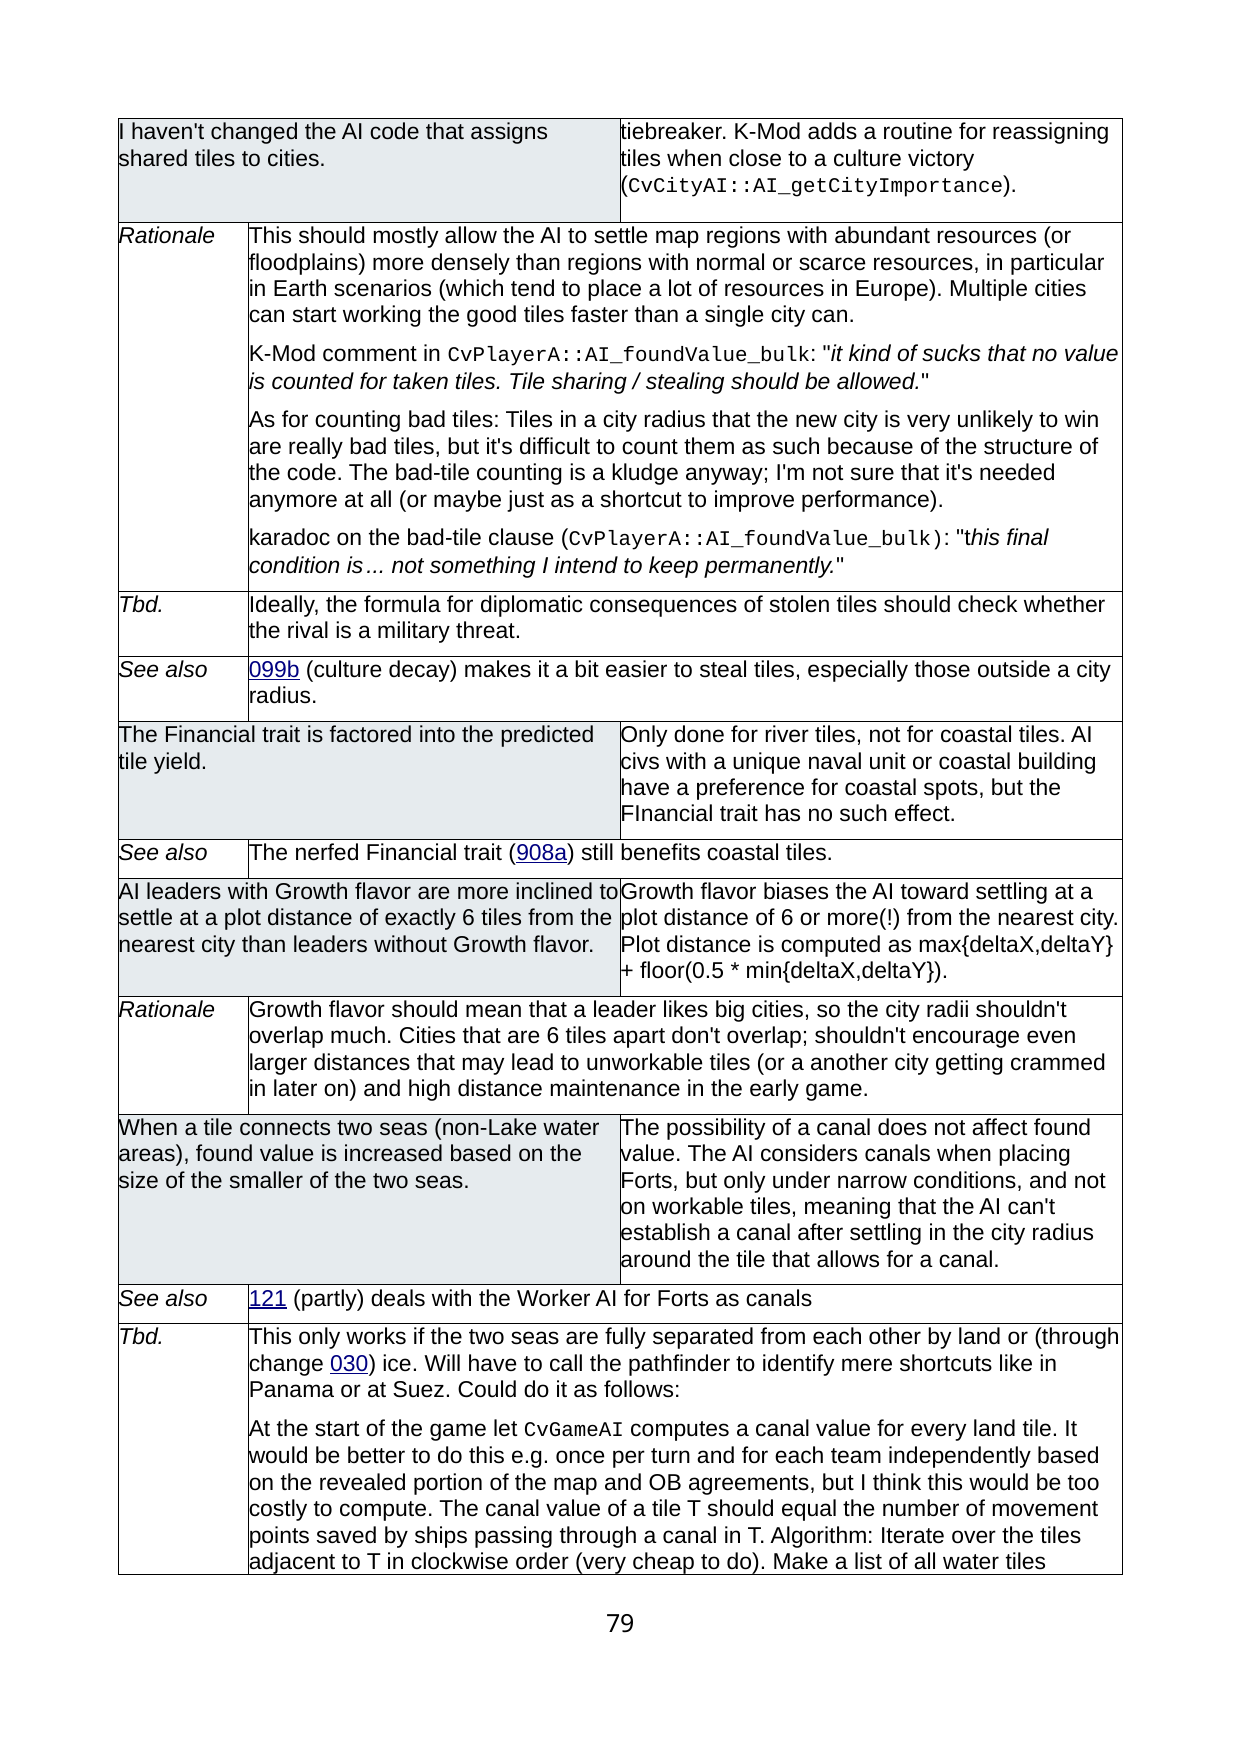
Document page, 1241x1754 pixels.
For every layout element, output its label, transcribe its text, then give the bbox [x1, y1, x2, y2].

table_cell AI leaders with Growth flavor are more inclined to settle at a plot distance of exactly 6 tiles from the nearest city than leaders without Growth flavor. [119, 879, 620, 996]
table_cell See also [119, 1285, 248, 1323]
table_cell This should mostly allow the AI to settle map regions with abundant resources (or floodplains) more densely than regions with normal or scarce resources, in particular in Earth scenarios (which tend to place a lot of resources in Europe). Multiple cities can start working the good tiles faster than a single city can. K-Mod comment in CvPlayerA::AI_foundValue_bulk: "it kind of sucks that no value is counted for taken tiles. Tile sharing / stealing should be allowed." As for counting bad tiles: Tiles in a city radius that the new city is very unlikely to win are really bad tiles, but it's difficult to count them as such because of the structure of the code. The bad-tile counting is a kludge anyway; I'm not sure that it's needed anymore at all (or maybe just as a shortcut to improve performance). karadoc on the bad-tile clause (CvPlayerA::AI_foundValue_bulk): "this final condition is ... not something I intend to keep permanently." [249, 223, 1122, 591]
table_cell The possibility of a canal does not affect found value. The AI considers canals when placing Forts, but only under narrow conditions, and not on workable tiles, meaning that the AI can't establish a canal after settling in the city radius around the tile that allows for a canal. [621, 1115, 1122, 1284]
table_cell This only works if the two seas are fully separated from each other by land or (through change 030) ice. Will have to call the pathfinder to identify mere shortcuts like in Panama or at Suez. Could do it as follows: At the start of the game let CvGameAI computes a canal value for every land tile. It would be better to do this e.g. once per turn and for each team independently based on the revealed portion of the map and OB agreements, but I think this would be too costly to compute. The canal value of a tile T should equal the number of movement points saved by ships passing through a canal in T. Algorithm: Iterate over the tiles adjacent to T in clockwise order (very cheap to do). Make a list of all water tiles [249, 1324, 1122, 1574]
table_cell Growth flavor should mean that a leader likes big cities, so the city radii shouldn't overlap much. Cities that are 6 tiles apart don't overlap; shouldn't encourage even larger distances that may lead to unworkable tiles (or a another city getting crammed in later on) and high distance maintenance in the early game. [249, 997, 1122, 1114]
table_cell 121 (partly) deals with the Worker AI for Forts as canals [249, 1285, 1122, 1323]
table_cell I haven't changed the AI code that assigns shared tiles to cities. [119, 119, 620, 222]
table_cell The nerfed Financial trait (908a) still benefits coastal tiles. [249, 840, 1122, 878]
table_cell When a tile connects two seas (non-Lake water areas), found value is increased based on the size of the smaller of the two seas. [119, 1115, 620, 1284]
table_cell Ideally, the formula for diplomatic consequences of stolen tiles should check whether the rival is a military threat. [249, 592, 1122, 656]
table_cell See also [119, 840, 248, 878]
table_cell Tbd. [119, 592, 248, 656]
table_cell Rationale [119, 997, 248, 1114]
table_cell See also [119, 657, 248, 721]
table_cell Growth flavor biases the AI toward settling at a plot distance of 6 or more(!) from the nearest city. Plot distance is computed as max{deltaX,deltaY} + floor(0.5 * min{deltaX,deltaY}). [621, 879, 1122, 996]
table_cell Rationale [119, 223, 248, 591]
table_cell Tbd. [119, 1324, 248, 1574]
table_cell The Financial trait is factored into the predicted tile yield. [119, 722, 620, 839]
table_cell tiebreaker. K-Mod adds a routine for reassigning tiles when close to a culture victory (CvCityAI::AI_getCityImportance). [621, 119, 1122, 222]
table_cell 099b (culture decay) makes it a bit easier to steal tiles, especially those outside a city radius. [249, 657, 1122, 721]
table_cell Only done for river tiles, not for coastal tiles. AI civs with a unique naval unit or coastal building have a preference for coastal spots, but the FInancial trait has no such effect. [621, 722, 1122, 839]
